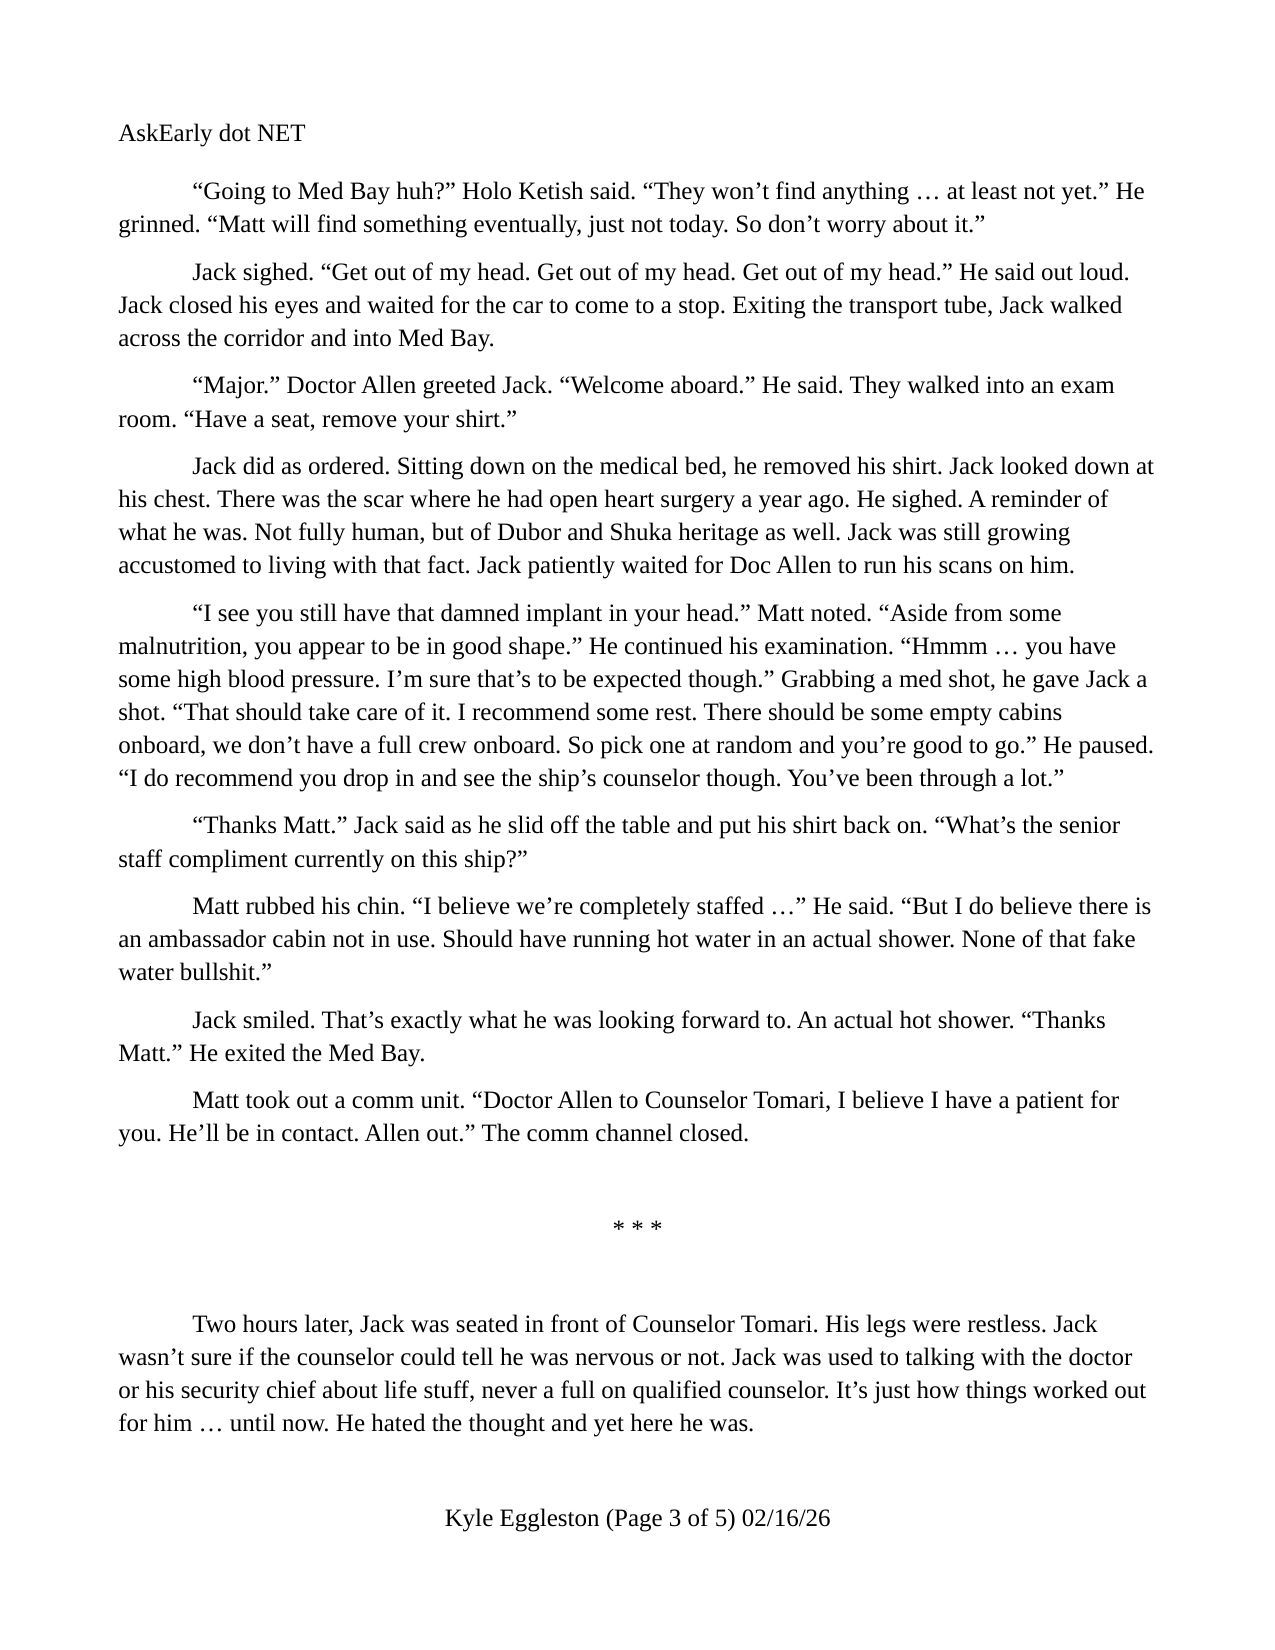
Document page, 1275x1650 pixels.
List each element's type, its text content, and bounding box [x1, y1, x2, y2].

text Two hours later, Jack was seated in front of Counselor Tomari. His legs were restless. Jack wasn’t sure if the counselor could tell he was nervous or not. Jack was used to talking with the doctor or his security chief about life stuff, never a full on qualified counselor. It’s just how things worked out for him … until now. He hated the thought and yet here he was. [118, 1309, 1157, 1437]
text * * * [118, 1214, 1157, 1242]
text Jack smiled. That’s exactly what he was looking forward to. An actual hot shower. “Thanks Matt.” He exited the Med Bay. [118, 1005, 1157, 1067]
text Matt took out a comm unit. “Doctor Allen to Counselor Tomari, I believe I have a patient for you. He’ll be in contact. Allen out.” The comm channel closed. [118, 1086, 1157, 1147]
text Jack sighed. “Get out of my head. Get out of my head. Get out of my head.” He said out loud. Jack closed his eyes and waited for the car to come to a stop. Exiting the transport tube, Jack walked across the corridor and into Med Bay. [118, 257, 1157, 352]
text “Going to Med Bay huh?” Holo Ketish said. “They won’t find anything … at least not yet.” He grinned. “Matt will find something eventually, just not today. So don’t worry about it.” [118, 176, 1157, 238]
text “Major.” Doctor Allen greeted Jack. “Welcome aboard.” He said. They walked into an exam room. “Have a seat, remove your shirt.” [118, 371, 1157, 432]
text “Thanks Matt.” Jack said as he slid off the table and put his shirt back on. “What’s the senior staff compliment currently on this ship?” [118, 811, 1157, 872]
text “I see you still have that damned implant in your head.” Matt noted. “Aside from some malnutrition, you appear to be in good shape.” He continued his examination. “Hmmm … you have some high blood pressure. I’m sure that’s to be expected though.” Grabbing a med shot, he gave Jack a shot. “That should take care of it. I recommend some rest. There should be some empty cabins onboard, we don’t have a full crew onboard. So pick one at random and you’re good to go.” He paused. “I do recommend you drop in and see the ship’s counselor though. You’ve been through a lot.” [118, 598, 1157, 792]
text Matt rubbed his chin. “I believe we’re completely staffed …” He said. “But I do believe there is an ambassador cabin not in use. Should have running hot water in an actual shower. None of that fake water bullshit.” [118, 891, 1157, 986]
text Jack did as ordered. Sitting down on the medical bed, he removed his shirt. Jack looked down at his chest. There was the scar where he had open heart surgery a year ago. He sighed. A reminder of what he was. Not fully human, but of Dubor and Shuka heritage as well. Jack was still growing accustomed to living with that fact. Jack patiently waited for Doc Allen to run his scans on him. [118, 451, 1157, 579]
